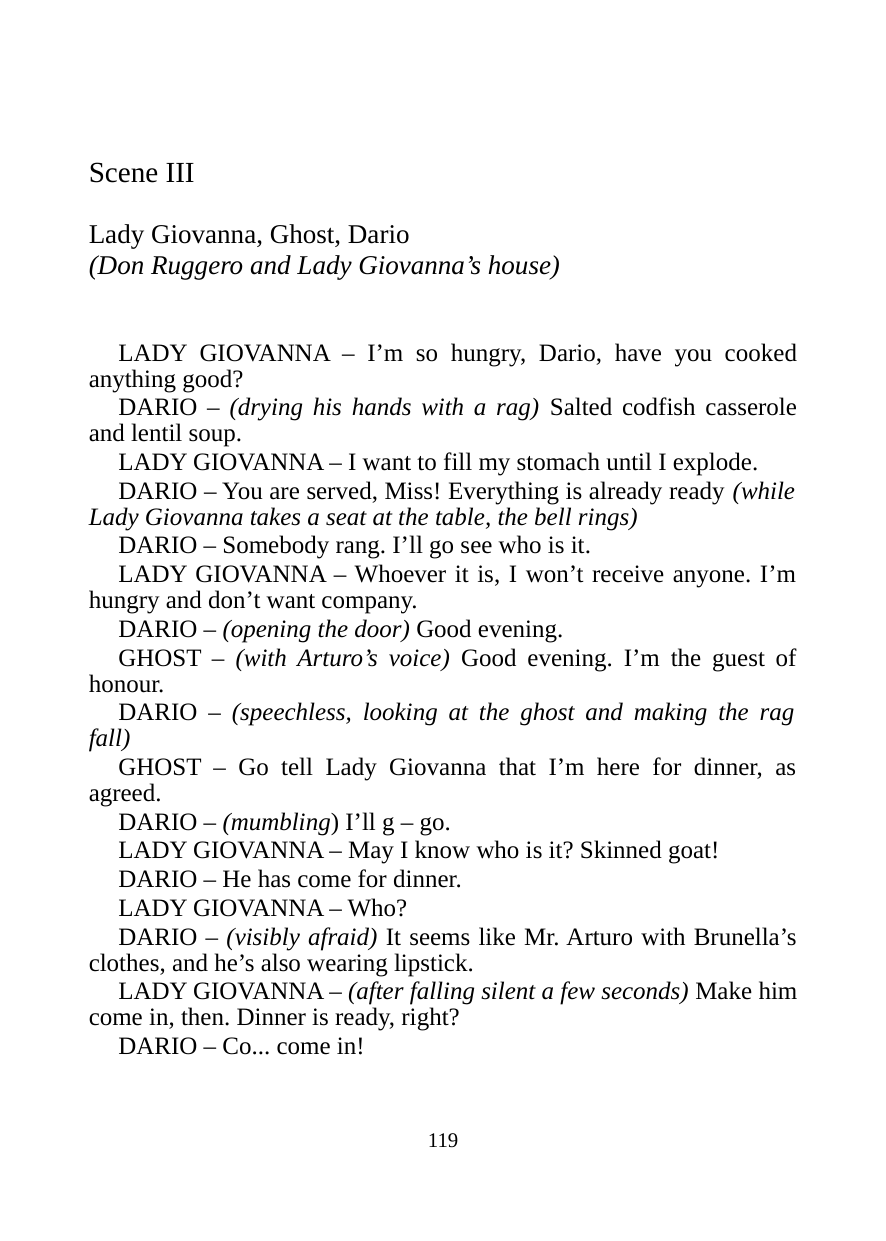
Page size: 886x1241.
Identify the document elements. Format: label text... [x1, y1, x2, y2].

text LADY GIOVANNA – Whoever it is, I won’t receive anyone. I’m hungry and don’t want company. [88, 559, 797, 614]
text DARIO – Co... come in! [88, 1031, 797, 1060]
text (Don Ruggero and Lady Giovanna’s house) [88, 249, 797, 280]
text Scene III [88, 156, 797, 189]
text DARIO – You are served, Miss! Everything is already ready (while Lady Giovanna takes a seat at the table, the bell rings) [88, 476, 797, 531]
text LADY GIOVANNA – May I know who is it? Skinned goat! [88, 836, 797, 864]
text LADY GIOVANNA – I’m so hungry, Dario, have you cooked anything good? [88, 338, 797, 392]
text GHOST – (with Arturo’s voice) Good evening. I’m the guest of honour. [88, 643, 797, 697]
text GHOST – Go tell Lady Giovanna that I’m here for dinner, as agreed. [88, 752, 797, 807]
text DARIO – (drying his hands with a rag) Salted codfish casserole and lentil soup. [88, 392, 797, 447]
text LADY GIOVANNA – (after falling silent a few seconds) Make him come in, then. Dinner is ready, right? [88, 976, 797, 1031]
text DARIO – (visibly afraid) It seems like Mr. Arturo with Brunella’s clothes, and he’s also wearing lipstick. [88, 922, 797, 976]
text DARIO – He has come for dinner. [88, 864, 797, 893]
text LADY GIOVANNA – Who? [88, 893, 797, 922]
text DARIO – (mumbling) I’ll g – go. [88, 807, 797, 836]
text DARIO – Somebody rang. I’ll go see who is it. [88, 531, 797, 559]
text DARIO – (opening the door) Good evening. [88, 614, 797, 643]
text Lady Giovanna, Ghost, Dario [88, 218, 797, 249]
text DARIO – (speechless, looking at the ghost and making the rag fall) [88, 697, 797, 752]
text LADY GIOVANNA – I want to fill my stomach until I explode. [88, 447, 797, 476]
